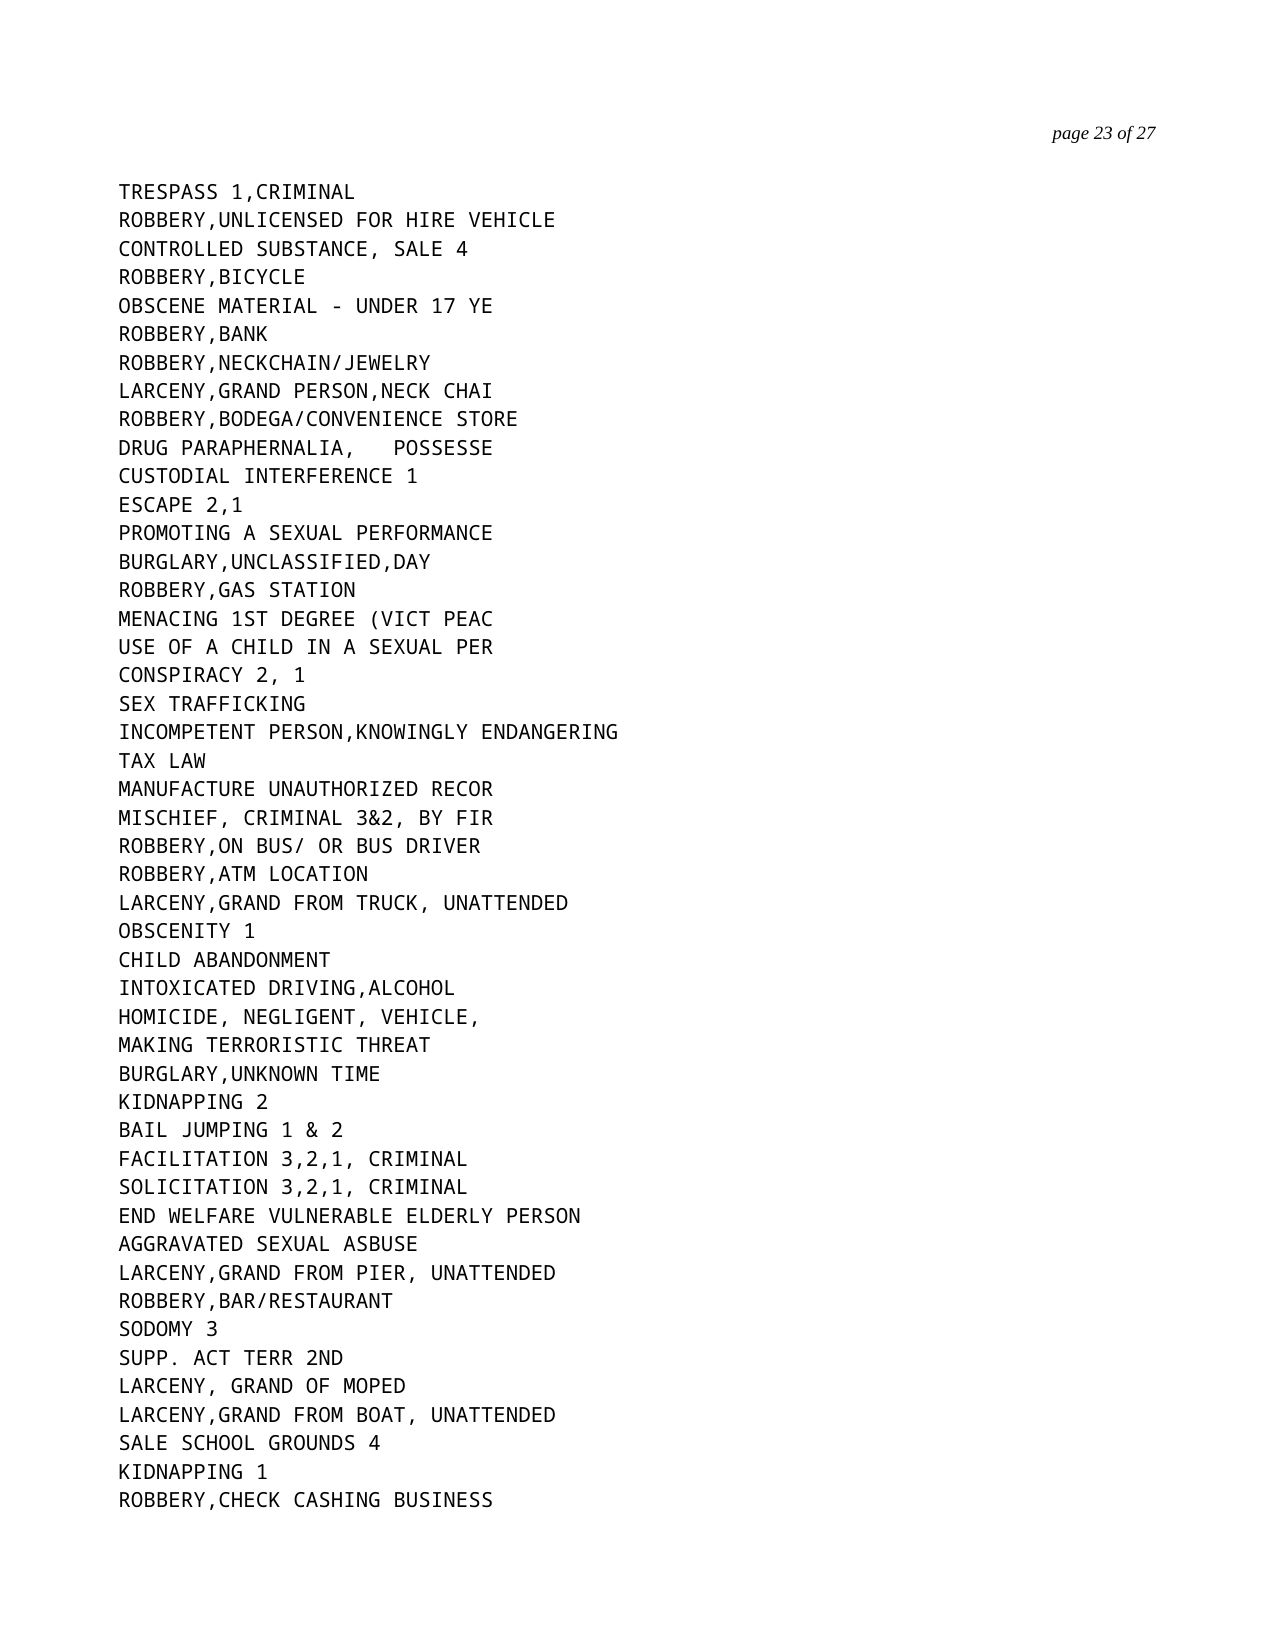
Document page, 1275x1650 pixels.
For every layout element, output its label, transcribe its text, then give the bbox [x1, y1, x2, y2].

text BURGLARY,UNKNOWN TIME [118, 1059, 1157, 1087]
text TRESPASS 1,CRIMINAL [118, 177, 1157, 206]
text ROBBERY,CHECK CASHING BUSINESS [118, 1485, 1157, 1514]
text MISCHIEF, CRIMINAL 3&2, BY FIR [118, 803, 1157, 831]
text TAX LAW [118, 746, 1157, 774]
text CUSTODIAL INTERFERENCE 1 [118, 461, 1157, 490]
text LARCENY,GRAND FROM TRUCK, UNATTENDED [118, 888, 1157, 916]
text LARCENY,GRAND PERSON,NECK CHAI [118, 376, 1157, 404]
text LARCENY,GRAND FROM PIER, UNATTENDED [118, 1258, 1157, 1286]
text ROBBERY,UNLICENSED FOR HIRE VEHICLE [118, 206, 1157, 234]
text END WELFARE VULNERABLE ELDERLY PERSON [118, 1201, 1157, 1229]
text SOLICITATION 3,2,1, CRIMINAL [118, 1172, 1157, 1201]
text ESCAPE 2,1 [118, 490, 1157, 518]
text ROBBERY,GAS STATION [118, 575, 1157, 604]
text ROBBERY,BAR/RESTAURANT [118, 1286, 1157, 1314]
text MENACING 1ST DEGREE (VICT PEAC [118, 604, 1157, 632]
text LARCENY, GRAND OF MOPED [118, 1371, 1157, 1400]
text DRUG PARAPHERNALIA, POSSESSE [118, 433, 1157, 461]
text KIDNAPPING 2 [118, 1087, 1157, 1116]
text HOMICIDE, NEGLIGENT, VEHICLE, [118, 1002, 1157, 1030]
text BAIL JUMPING 1 & 2 [118, 1116, 1157, 1144]
text AGGRAVATED SEXUAL ASBUSE [118, 1229, 1157, 1258]
text KIDNAPPING 1 [118, 1457, 1157, 1485]
text INCOMPETENT PERSON,KNOWINGLY ENDANGERING [118, 717, 1157, 746]
text PROMOTING A SEXUAL PERFORMANCE [118, 518, 1157, 547]
text LARCENY,GRAND FROM BOAT, UNATTENDED [118, 1400, 1157, 1428]
text USE OF A CHILD IN A SEXUAL PER [118, 632, 1157, 661]
text OBSCENITY 1 [118, 916, 1157, 945]
text MANUFACTURE UNAUTHORIZED RECOR [118, 774, 1157, 803]
text MAKING TERRORISTIC THREAT [118, 1030, 1157, 1059]
text INTOXICATED DRIVING,ALCOHOL [118, 973, 1157, 1002]
text ROBBERY,BANK [118, 319, 1157, 348]
text ROBBERY,ATM LOCATION [118, 859, 1157, 888]
text BURGLARY,UNCLASSIFIED,DAY [118, 547, 1157, 575]
text ROBBERY,ON BUS/ OR BUS DRIVER [118, 831, 1157, 859]
text CONTROLLED SUBSTANCE, SALE 4 [118, 234, 1157, 262]
text CONSPIRACY 2, 1 [118, 661, 1157, 689]
text SODOMY 3 [118, 1314, 1157, 1343]
text CHILD ABANDONMENT [118, 945, 1157, 973]
text SALE SCHOOL GROUNDS 4 [118, 1428, 1157, 1457]
text SEX TRAFFICKING [118, 689, 1157, 717]
text ROBBERY,BODEGA/CONVENIENCE STORE [118, 404, 1157, 433]
text ROBBERY,BICYCLE [118, 262, 1157, 291]
text ROBBERY,NECKCHAIN/JEWELRY [118, 348, 1157, 376]
text FACILITATION 3,2,1, CRIMINAL [118, 1144, 1157, 1172]
text SUPP. ACT TERR 2ND [118, 1343, 1157, 1371]
text OBSCENE MATERIAL - UNDER 17 YE [118, 291, 1157, 319]
